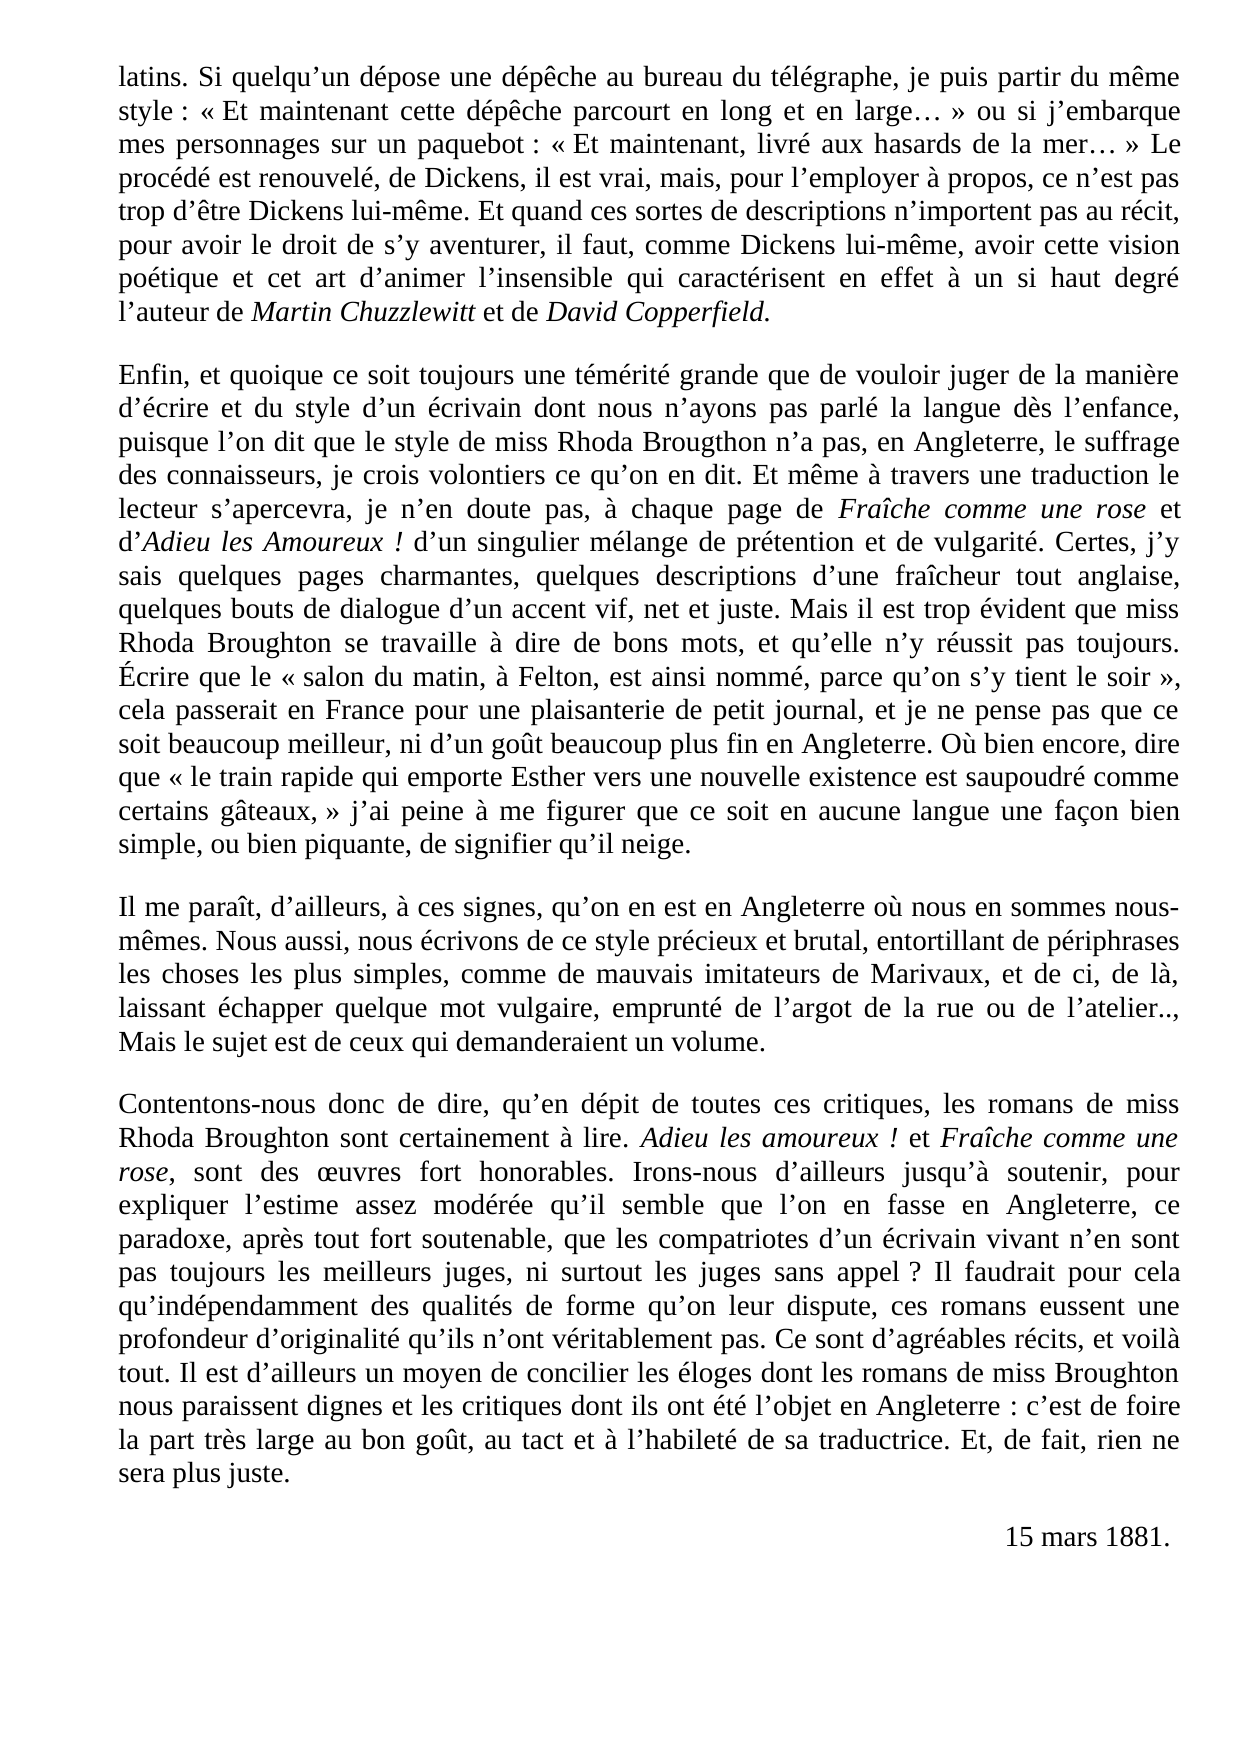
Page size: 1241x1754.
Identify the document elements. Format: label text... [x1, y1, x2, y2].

text Il me paraît, d’ailleurs, à ces signes, qu’on en est en Angleterre où nous en sommes nous-mêmes. Nous aussi, nous écrivons de ce style précieux et brutal, entortillant de périphrases les choses les plus simples, comme de mauvais imitateurs de Marivaux, et de ci, de là, laissant échapper quelque mot vulgaire, emprunté de l’argot de la rue ou de l’atelier.., Mais le sujet est de ceux qui demanderaient un volume. [118, 889, 1181, 1057]
text 15 mars 1881. [118, 1519, 1181, 1552]
text latins. Si quelqu’un dépose une dépêche au bureau du télégraphe, je puis partir du même style : « Et maintenant cette dépêche parcourt en long et en large… » ou si j’embarque mes personnages sur un paquebot : « Et maintenant, livré aux hasards de la mer… » Le procédé est renouvelé, de Dickens, il est vrai, mais, pour l’employer à propos, ce n’est pas trop d’être Dickens lui-même. Et quand ces sortes de descriptions n’importent pas au récit, pour avoir le droit de s’y aventurer, il faut, comme Dickens lui-même, avoir cette vision poétique et cet art d’animer l’insensible qui caractérisent en effet à un si haut degré l’auteur de Martin Chuzzlewitt et de David Copperfield. [118, 59, 1181, 327]
text Contentons-nous donc de dire, qu’en dépit de toutes ces critiques, les romans de miss Rhoda Broughton sont certainement à lire. Adieu les amoureux ! et Fraîche comme une rose, sont des œuvres fort honorables. Irons-nous d’ailleurs jusqu’à soutenir, pour expliquer l’estime assez modérée qu’il semble que l’on en fasse en Angleterre, ce paradoxe, après tout fort soutenable, que les compatriotes d’un écrivain vivant n’en sont pas toujours les meilleurs juges, ni surtout les juges sans appel ? Il faudrait pour cela qu’indépendamment des qualités de forme qu’on leur dispute, ces romans eussent une profondeur d’originalité qu’ils n’ont véritablement pas. Ce sont d’agréables récits, et voilà tout. Il est d’ailleurs un moyen de concilier les éloges dont les romans de miss Broughton nous paraissent dignes et les critiques dont ils ont été l’objet en Angleterre : c’est de foire la part très large au bon goût, au tact et à l’habileté de sa traductrice. Et, de fait, rien ne sera plus juste. [118, 1087, 1181, 1489]
text Enfin, et quoique ce soit toujours une témérité grande que de vouloir juger de la manière d’écrire et du style d’un écrivain dont nous n’ayons pas parlé la langue dès l’enfance, puisque l’on dit que le style de miss Rhoda Brougthon n’a pas, en Angleterre, le suffrage des connaisseurs, je crois volontiers ce qu’on en dit. Et même à travers une traduction le lecteur s’apercevra, je n’en doute pas, à chaque page de Fraîche comme une rose et d’Adieu les Amoureux ! d’un singulier mélange de prétention et de vulgarité. Certes, j’y sais quelques pages charmantes, quelques descriptions d’une fraîcheur tout anglaise, quelques bouts de dialogue d’un accent vif, net et juste. Mais il est trop évident que miss Rhoda Broughton se travaille à dire de bons mots, et qu’elle n’y réussit pas toujours. Écrire que le « salon du matin, à Felton, est ainsi nommé, parce qu’on s’y tient le soir », cela passerait en France pour une plaisanterie de petit journal, et je ne pense pas que ce soit beaucoup meilleur, ni d’un goût beaucoup plus fin en Angleterre. Où bien encore, dire que « le train rapide qui emporte Esther vers une nouvelle existence est saupoudré comme certains gâteaux, » j’ai peine à me figurer que ce soit en aucune langue une façon bien simple, ou bien piquante, de signifier qu’il neige. [118, 357, 1181, 860]
